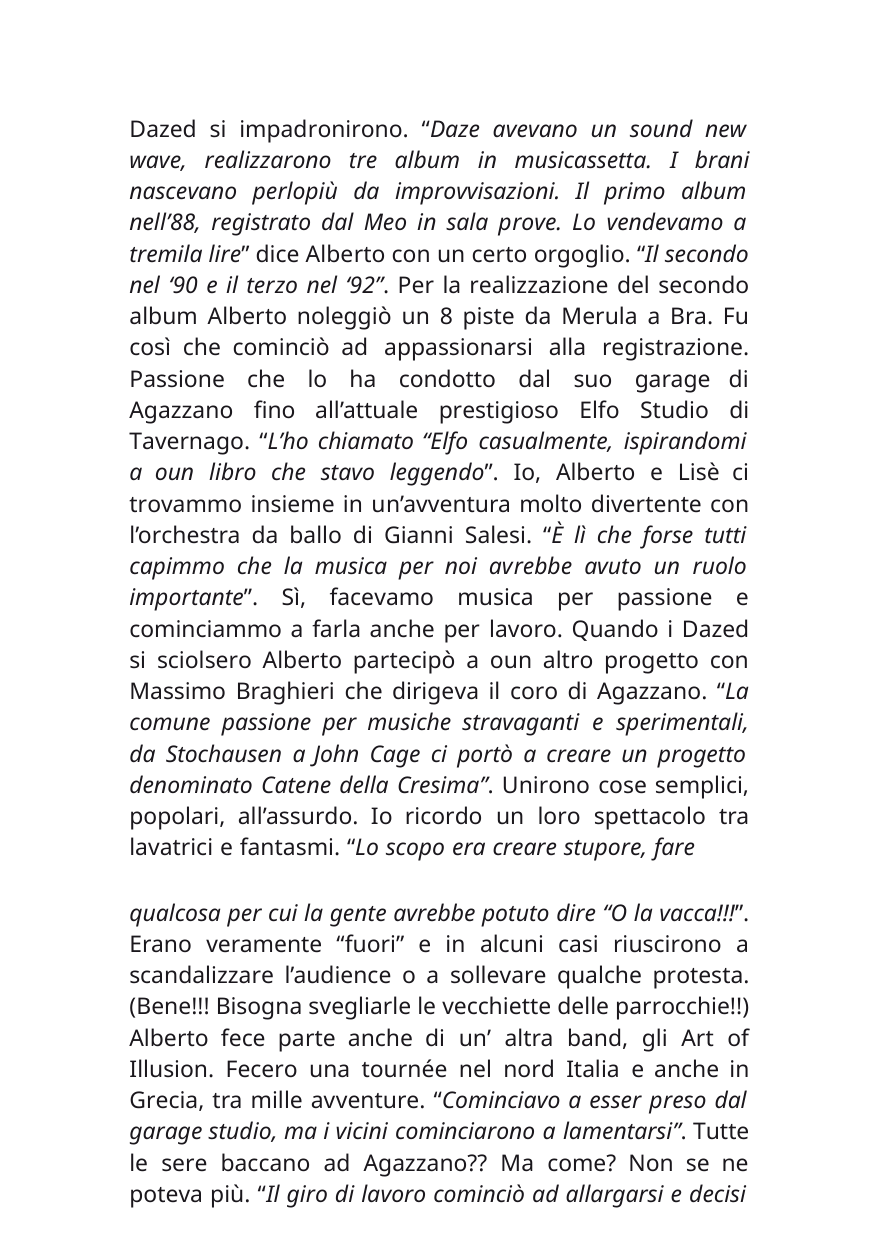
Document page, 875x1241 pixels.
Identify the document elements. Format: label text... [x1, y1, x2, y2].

text qualcosa per cui la gente avrebbe potuto dire “O la vacca!!!”. Erano veramente “fuori” e in alcuni casi riuscirono a scandalizzare l’audience o a sollevare qualche protesta. (Bene!!! Bisogna svegliarle le vecchiette delle parrocchie!!) Alberto fece parte anche di un’ altra band, gli Art of Illusion. Fecero una tournée nel nord Italia e anche in Grecia, tra mille avventure. “Cominciavo a esser preso dal garage studio, ma i vicini cominciarono a lamentarsi”. Tutte le sere baccano ad Agazzano?? Ma come? Non se ne poteva più. “Il giro di lavoro cominciò ad allargarsi e decisi [129, 896, 749, 1209]
text Dazed si impadronirono. “Daze avevano un sound new wave, realizzarono tre album in musicassetta. I brani nascevano perlopiù da improvvisazioni. Il primo album nell’88, registrato dal Meo in sala prove. Lo vendevamo a tremila lire” dice Alberto con un certo orgoglio. “Il secondo nel ‘90 e il terzo nel ‘92”. Per la realizzazione del secondo album Alberto noleggiò un 8 piste da Merula a Bra. Fu così che cominciò ad appassionarsi alla registrazione. Passione che lo ha condotto dal suo garage di Agazzano fino all’attuale prestigioso Elfo Studio di Tavernago. “L’ho chiamato “Elfo casualmente, ispirandomi a oun libro che stavo leggendo”. Io, Alberto e Lisè ci trovammo insieme in un’avventura molto divertente con l’orchestra da ballo di Gianni Salesi. “È lì che forse tutti capimmo che la musica per noi avrebbe avuto un ruolo importante”. Sì, facevamo musica per passione e cominciammo a farla anche per lavoro. Quando i Dazed si sciolsero Alberto partecipò a oun altro progetto con Massimo Braghieri che dirigeva il coro di Agazzano. “La comune passione per musiche stravaganti e sperimentali, da Stochausen a John Cage ci portò a creare un progetto denominato Catene della Cresima”. Unirono cose semplici, popolari, all’assurdo. Io ricordo un loro spettacolo tra lavatrici e fantasmi. “Lo scopo era creare stupore, fare [129, 112, 749, 862]
